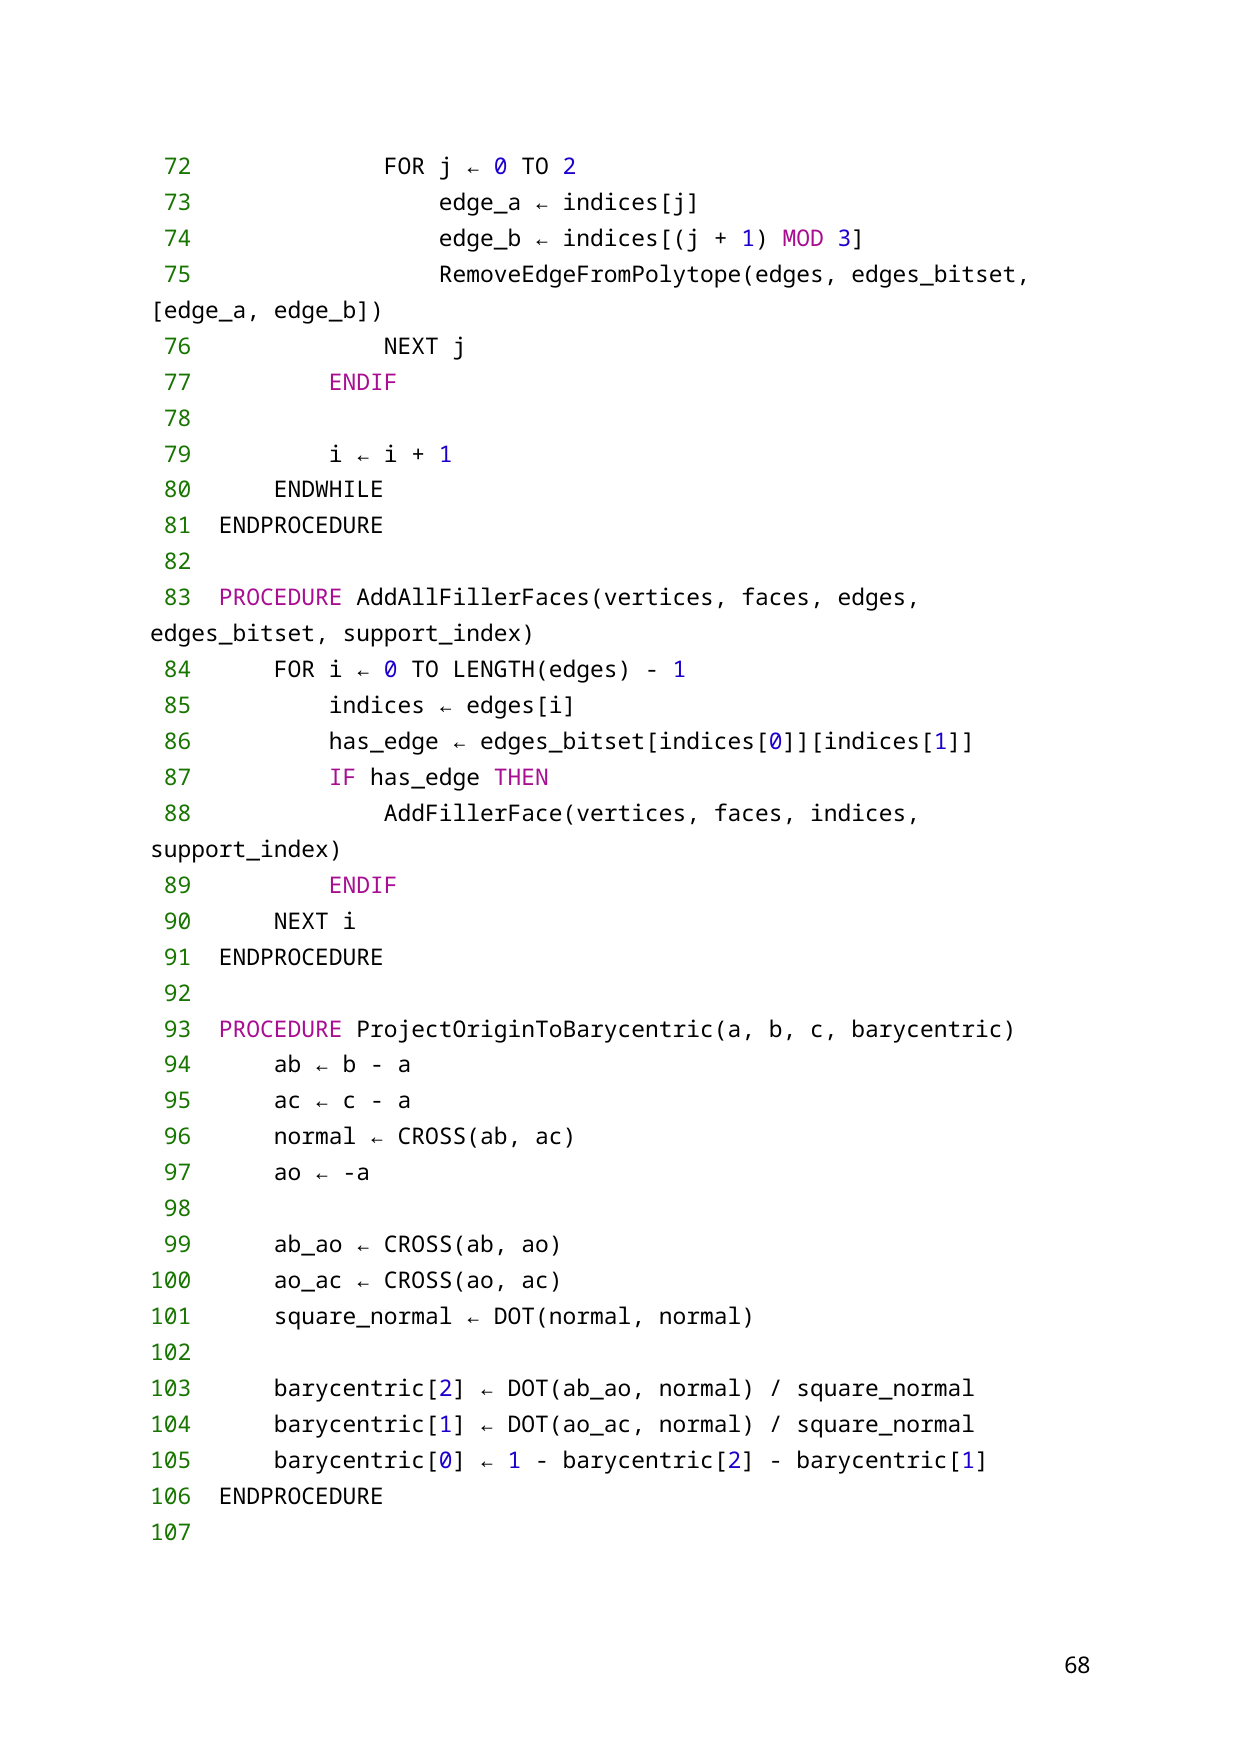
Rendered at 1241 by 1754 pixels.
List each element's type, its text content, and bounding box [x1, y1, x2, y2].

text 86 has_edge ← edges_bitset[indices[0]][indices[1]] [150, 725, 1090, 756]
text 101 square_normal ← DOT(normal, normal) [150, 1300, 1090, 1331]
text 79 i ← i + 1 [150, 437, 1090, 469]
text 100 ao_ac ← CROSS(ao, ac) [150, 1264, 1090, 1295]
text 74 edge_b ← indices[(j + 1) MOD 3] [150, 222, 1090, 253]
text 78 [150, 402, 1090, 433]
text 77 ENDIF [150, 366, 1090, 397]
text 90 NEXT i [150, 905, 1090, 936]
text 94 ab ← b - a [150, 1048, 1090, 1080]
text 95 ac ← c - a [150, 1084, 1090, 1116]
text 98 [150, 1192, 1090, 1223]
text 83 PROCEDURE AddAllFillerFaces(vertices, faces, edges, edges_bitset, support_index) [150, 581, 1090, 648]
text 103 barycentric[2] ← DOT(ab_ao, normal) / square_normal [150, 1372, 1090, 1403]
text 106 ENDPROCEDURE [150, 1480, 1090, 1511]
text 102 [150, 1336, 1090, 1367]
text 91 ENDPROCEDURE [150, 941, 1090, 972]
text 107 [150, 1516, 1090, 1547]
text 104 barycentric[1] ← DOT(ao_ac, normal) / square_normal [150, 1408, 1090, 1439]
text 76 NEXT j [150, 330, 1090, 361]
text 99 ab_ao ← CROSS(ab, ao) [150, 1228, 1090, 1259]
text 96 normal ← CROSS(ab, ac) [150, 1120, 1090, 1152]
text 80 ENDWHILE [150, 473, 1090, 505]
text 73 edge_a ← indices[j] [150, 186, 1090, 217]
text 92 [150, 977, 1090, 1008]
text 82 [150, 545, 1090, 577]
text 89 ENDIF [150, 869, 1090, 900]
text 105 barycentric[0] ← 1 - barycentric[2] - barycentric[1] [150, 1444, 1090, 1475]
text 87 IF has_edge THEN [150, 761, 1090, 792]
text 72 FOR j ← 0 TO 2 [150, 150, 1090, 181]
text 84 FOR i ← 0 TO LENGTH(edges) - 1 [150, 653, 1090, 684]
text 75 RemoveEdgeFromPolytope(edges, edges_bitset, [edge_a, edge_b]) [150, 258, 1090, 325]
text 97 ao ← -a [150, 1156, 1090, 1187]
text 81 ENDPROCEDURE [150, 509, 1090, 541]
text 93 PROCEDURE ProjectOriginToBarycentric(a, b, c, barycentric) [150, 1012, 1090, 1044]
text 88 AddFillerFace(vertices, faces, indices, support_index) [150, 797, 1090, 864]
text 85 indices ← edges[i] [150, 689, 1090, 720]
